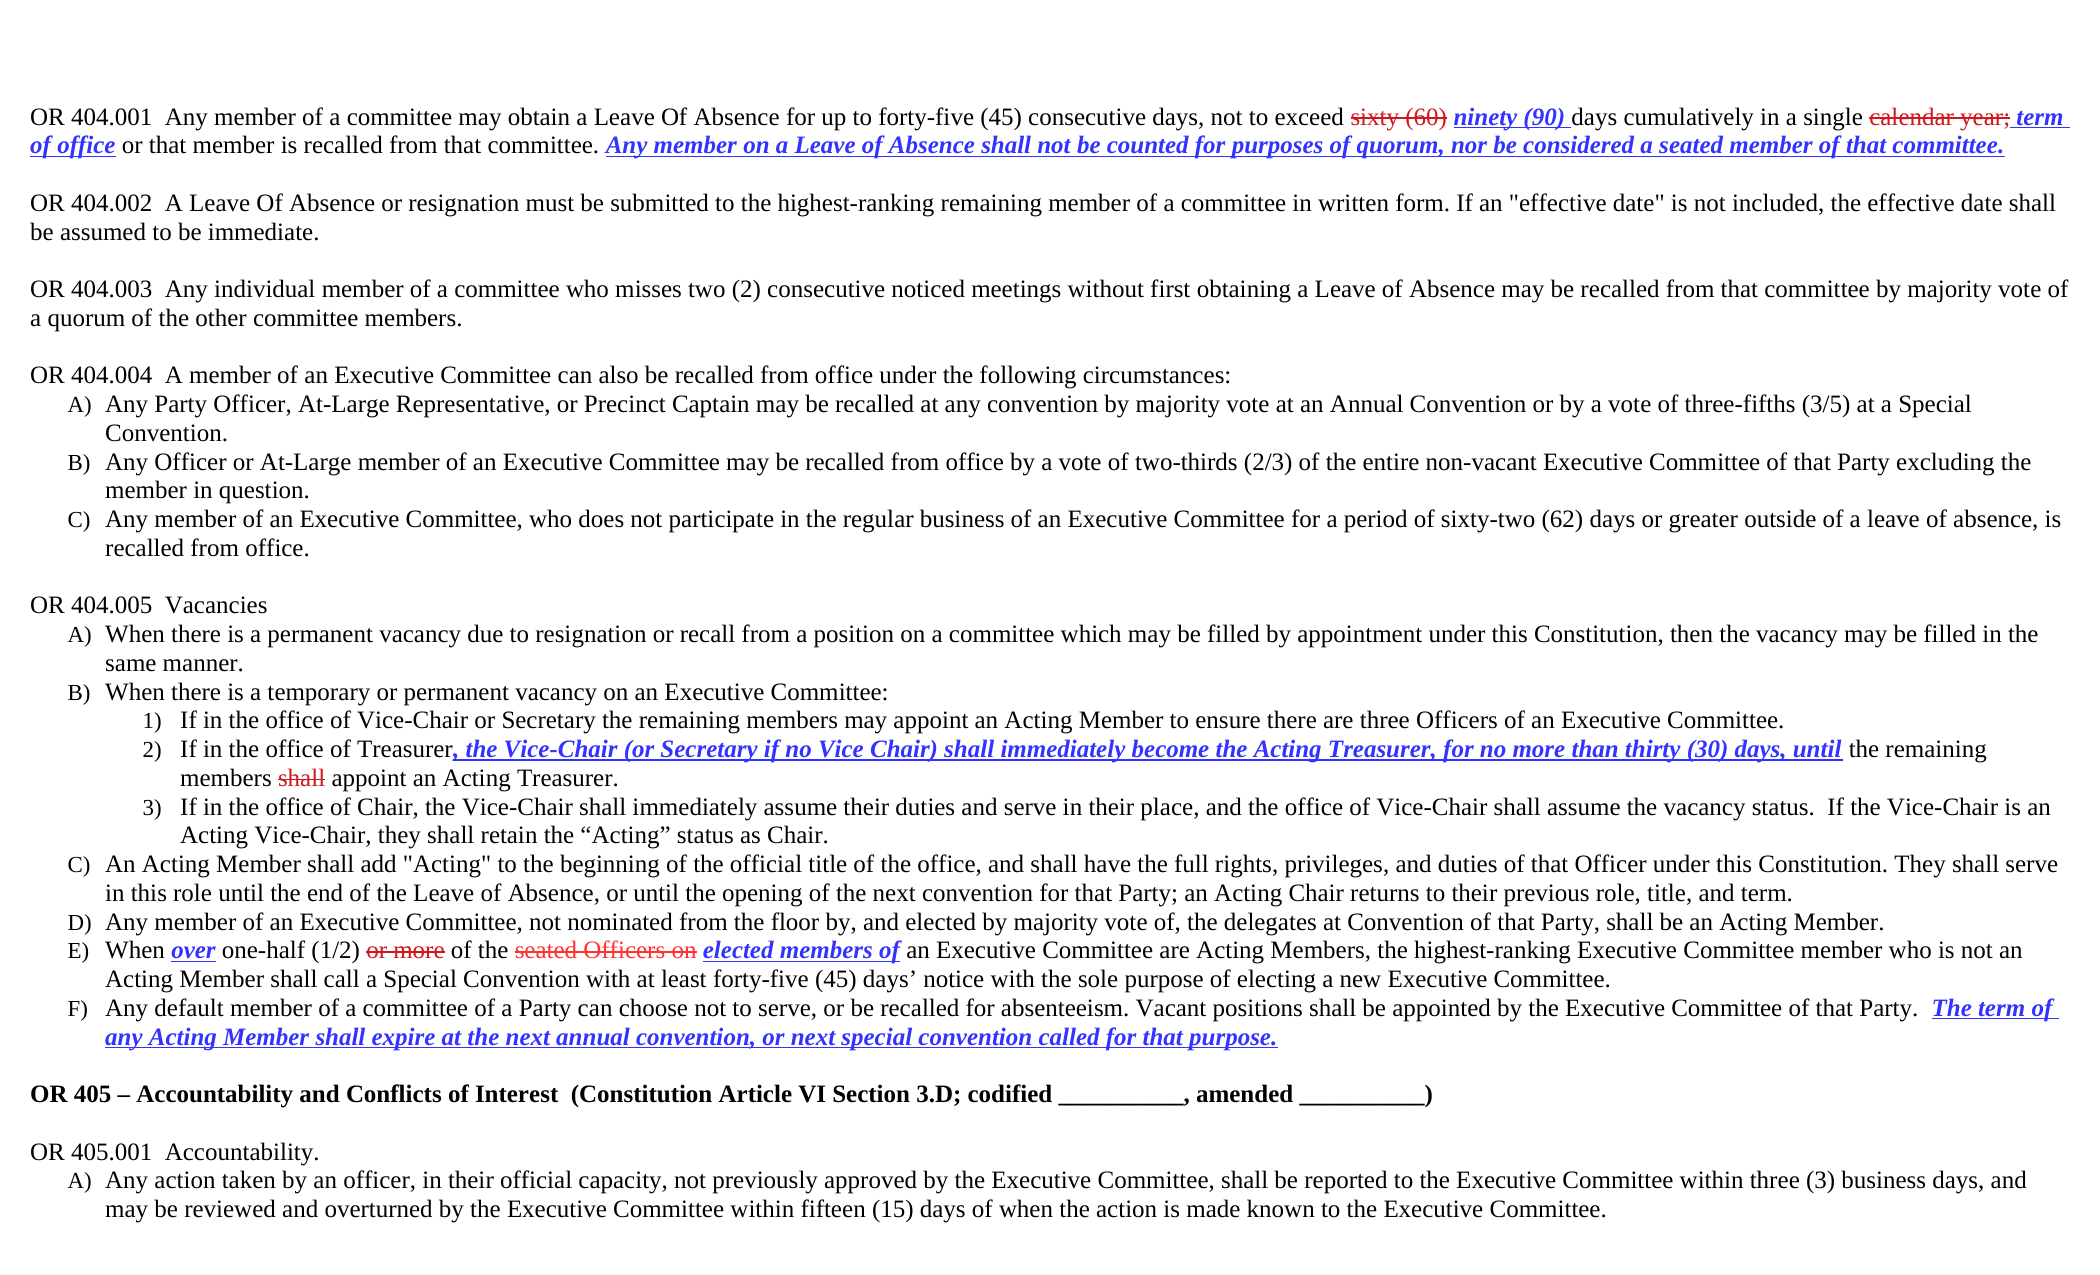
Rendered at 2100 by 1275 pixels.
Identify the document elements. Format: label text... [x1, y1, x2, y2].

text OR 405.001 Accountability. [30, 1137, 2070, 1166]
list If in the office of Vice-Chair or Secretary the remaining members may appoint an Acting Member to ensure there are three Officers of an Executive Committee. [142, 706, 2070, 734]
list If in the office of Treasurer, the Vice-Chair (or Secretary if no Vice Chair) shall immediately become the Acting Treasurer, for no more than thirty (30) days, until the remaining members shall appoint an Acting Treasurer. [142, 734, 2070, 792]
list Any Officer or At-Large member of an Executive Committee may be recalled from office by a vote of two-thirds (2/3) of the entire non-vacant Executive Committee of that Party excluding the member in question. [67, 447, 2070, 504]
text OR 404.005 Vacancies [30, 591, 2070, 619]
list Any member of an Executive Committee, who does not participate in the regular business of an Executive Committee for a period of sixty-two (62) days or greater outside of a leave of absence, is recalled from office. [67, 504, 2070, 562]
text OR 404.002 A Leave Of Absence or resignation must be submitted to the highest-ranking remaining member of a committee in written form. If an "effective date" is not included, the effective date shall be assumed to be immediate. [30, 188, 2070, 246]
list An Acting Member shall add "Acting" to the beginning of the official title of the office, and shall have the full rights, privileges, and duties of that Officer under this Constitution. They shall serve in this role until the end of the Leave of Absence, or until the opening of the next convention for that Party; an Acting Chair returns to their previous role, title, and term. [67, 849, 2070, 907]
list If in the office of Chair, the Vice-Chair shall immediately assume their duties and serve in their place, and the office of Vice-Chair shall assume the vacancy status. If the Vice-Chair is an Acting Vice-Chair, they shall retain the “Acting” status as Chair. [142, 792, 2070, 849]
list When there is a temporary or permanent vacancy on an Executive Committee: [67, 677, 2070, 706]
list Any default member of a committee of a Party can choose not to serve, or be recalled for absenteeism. Vacant positions shall be appointed by the Executive Committee of that Party. The term of any Acting Member shall expire at the next annual convention, or next special convention called for that purpose. [67, 993, 2070, 1051]
text OR 404.001 Any member of a committee may obtain a Leave Of Absence for up to forty-five (45) consecutive days, not to exceed sixty (60) ninety (90) days cumulatively in a single calendar year; term of office or that member is recalled from that committee. Any member on a Leave of Absence shall not be counted for purposes of quorum, nor be considered a seated member of that committee. [30, 102, 2070, 159]
text OR 404.004 A member of an Executive Committee can also be recalled from office under the following circumstances: [30, 361, 2070, 389]
list Any member of an Executive Committee, not nominated from the floor by, and elected by majority vote of, the delegates at Convention of that Party, shall be an Acting Member. [67, 907, 2070, 936]
list When over one-half (1/2) or more of the seated Officers on elected members of an Executive Committee are Acting Members, the highest-ranking Executive Committee member who is not an Acting Member shall call a Special Convention with at least forty-five (45) days’ notice with the sole purpose of electing a new Executive Committee. [67, 936, 2070, 993]
list Any action taken by an officer, in their official capacity, not previously approved by the Executive Committee, shall be reported to the Executive Committee within three (3) business days, and may be reviewed and overturned by the Executive Committee within fifteen (15) days of when the action is made known to the Executive Committee. [67, 1166, 2070, 1223]
text OR 405 – Accountability and Conflicts of Interest (Constitution Article VI Section 3.D; codified __________, amended __________) [30, 1079, 2070, 1108]
list Any Party Officer, At-Large Representative, or Precinct Captain may be recalled at any convention by majority vote at an Annual Convention or by a vote of three-fifths (3/5) at a Special Convention. [67, 389, 2070, 447]
list When there is a permanent vacancy due to resignation or recall from a position on a committee which may be filled by appointment under this Constitution, then the vacancy may be filled in the same manner. [67, 619, 2070, 677]
text OR 404.003 Any individual member of a committee who misses two (2) consecutive noticed meetings without first obtaining a Leave of Absence may be recalled from that committee by majority vote of a quorum of the other committee members. [30, 274, 2070, 332]
